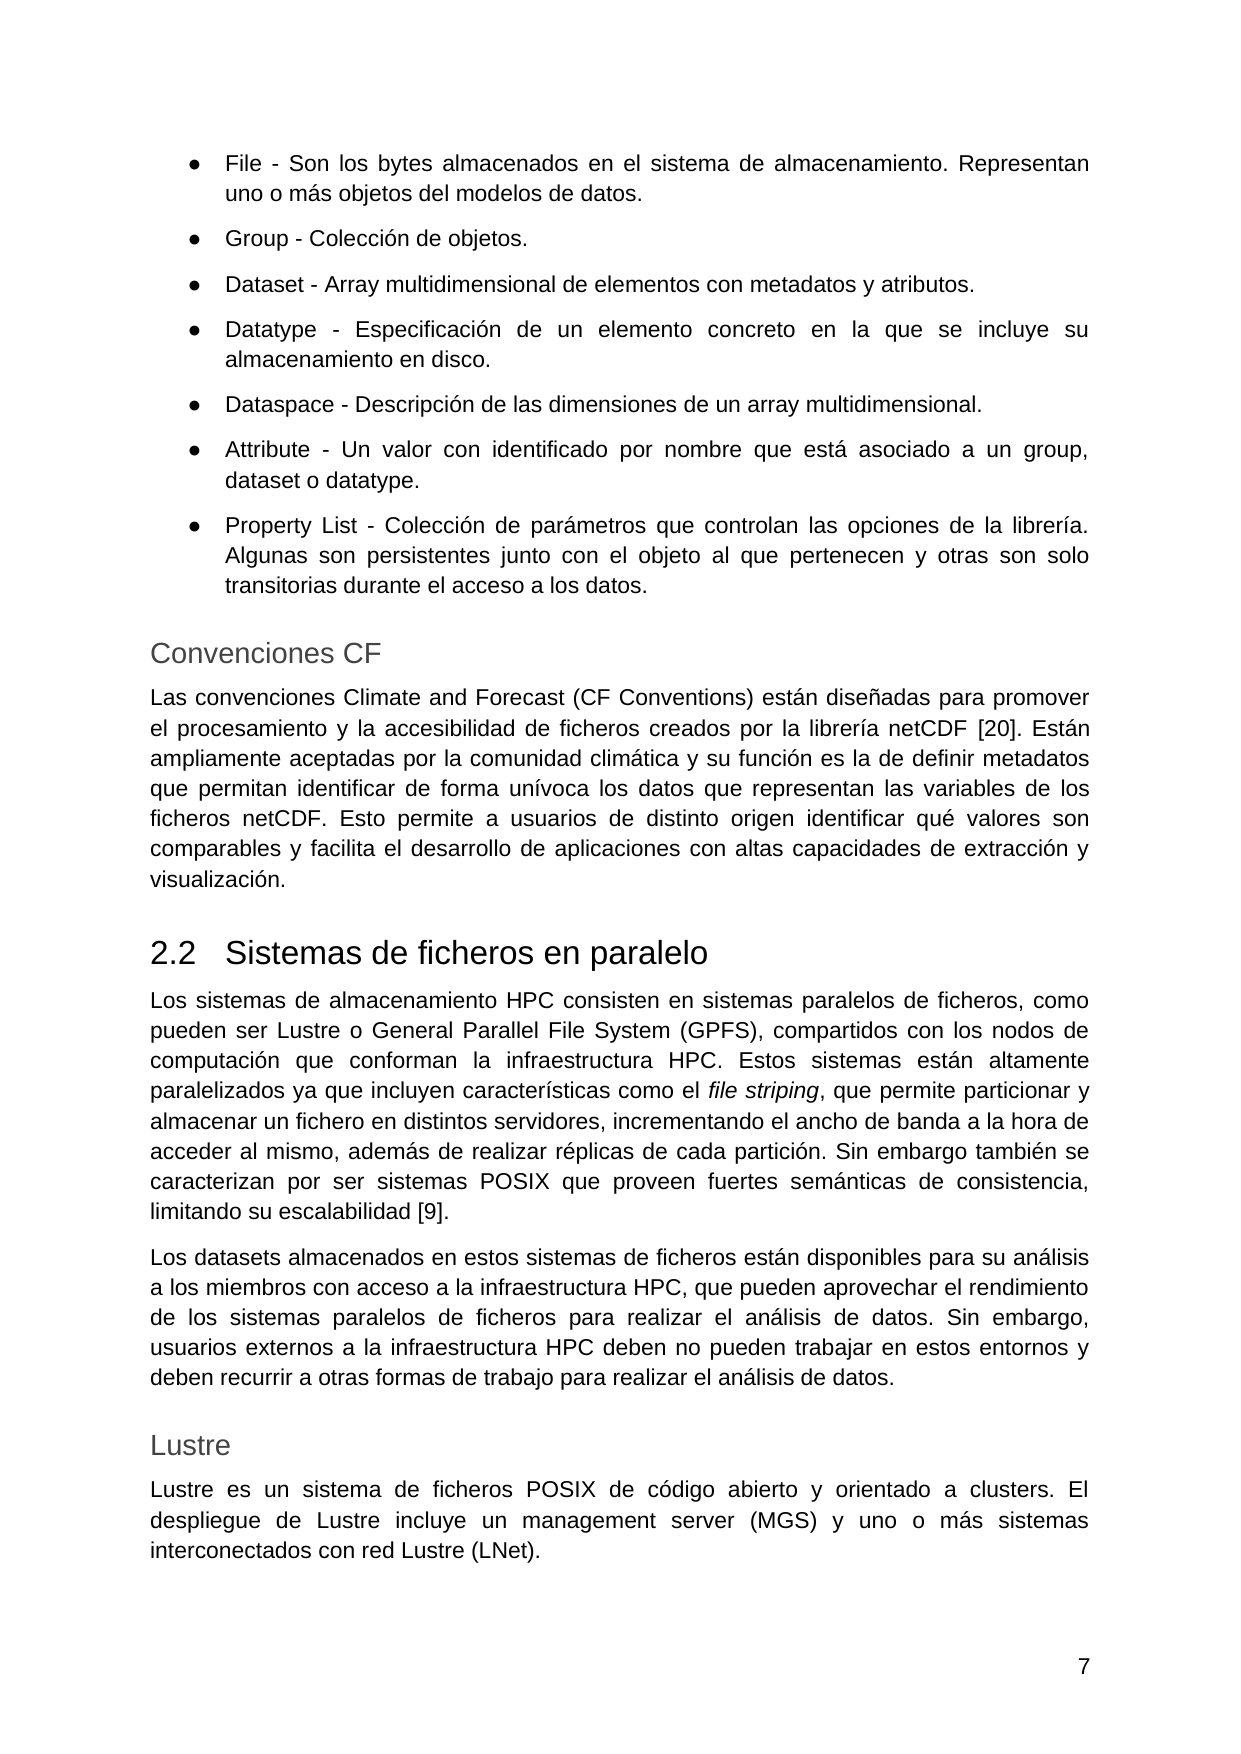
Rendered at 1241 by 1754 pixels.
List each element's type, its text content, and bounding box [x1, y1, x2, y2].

text Los sistemas de almacenamiento HPC consisten en sistemas paralelos de ficheros, como pueden ser Lustre o General Parallel File System (GPFS), compartidos con los nodos de computación que conforman la infraestructura HPC. Estos sistemas están altamente paralelizados ya que incluyen características como el file striping, que permite particionar y almacenar un fichero en distintos servidores, incrementando el ancho de banda a la hora de acceder al mismo, además de realizar réplicas de cada partición. Sin embargo también se caracterizan por ser sistemas POSIX que proveen fuertes semánticas de consistencia, limitando su escalabilidad [9]. [150, 987, 1090, 1224]
text Las convenciones Climate and Forecast (CF Conventions) están diseñadas para promover el procesamiento y la accesibilidad de ficheros creados por la librería netCDF [20]. Están ampliamente aceptadas por la comunidad climática y su función es la de definir metadatos que permitan identificar de forma unívoca los datos que representan las variables de los ficheros netCDF. Esto permite a usuarios de distinto origen identificar qué valores son comparables y facilita el desarrollo de aplicaciones con altas capacidades de extracción y visualización. [150, 684, 1090, 892]
text Lustre es un sistema de ficheros POSIX de código abierto y orientado a clusters. El despliegue de Lustre incluye un management server (MGS) y uno o más sistemas interconectados con red Lustre (LNet). [150, 1476, 1090, 1563]
subtitle Lustre [150, 1428, 1090, 1461]
subtitle Sistemas de ficheros en paralelo [150, 933, 1090, 972]
list File - Son los bytes almacenados en el sistema de almacenamiento. Representan uno o más objetos del modelos de datos. [187, 150, 1090, 207]
list Attribute - Un valor con identificado por nombre que está asociado a un group, dataset o datatype. [187, 436, 1090, 493]
list Dataspace - Descripción de las dimensiones de un array multidimensional. [187, 391, 1090, 418]
list Property List - Colección de parámetros que controlan las opciones de la librería. Algunas son persistentes junto con el objeto al que pertenecen y otras son solo transitorias durante el acceso a los datos. [187, 512, 1090, 599]
subtitle Convenciones CF [150, 636, 1090, 669]
text Los datasets almacenados en estos sistemas de ficheros están disponibles para su análisis a los miembros con acceso a la infraestructura HPC, que pueden aprovechar el rendimiento de los sistemas paralelos de ficheros para realizar el análisis de datos. Sin embargo, usuarios externos a la infraestructura HPC deben no pueden trabajar en estos entornos y deben recurrir a otras formas de trabajo para realizar el análisis de datos. [150, 1243, 1090, 1391]
list Group - Colección de objetos. [187, 225, 1090, 252]
list Datatype - Especificación de un elemento concreto en la que se incluye su almacenamiento en disco. [187, 316, 1090, 372]
list Dataset - Array multidimensional de elementos con metadatos y atributos. [187, 271, 1090, 297]
